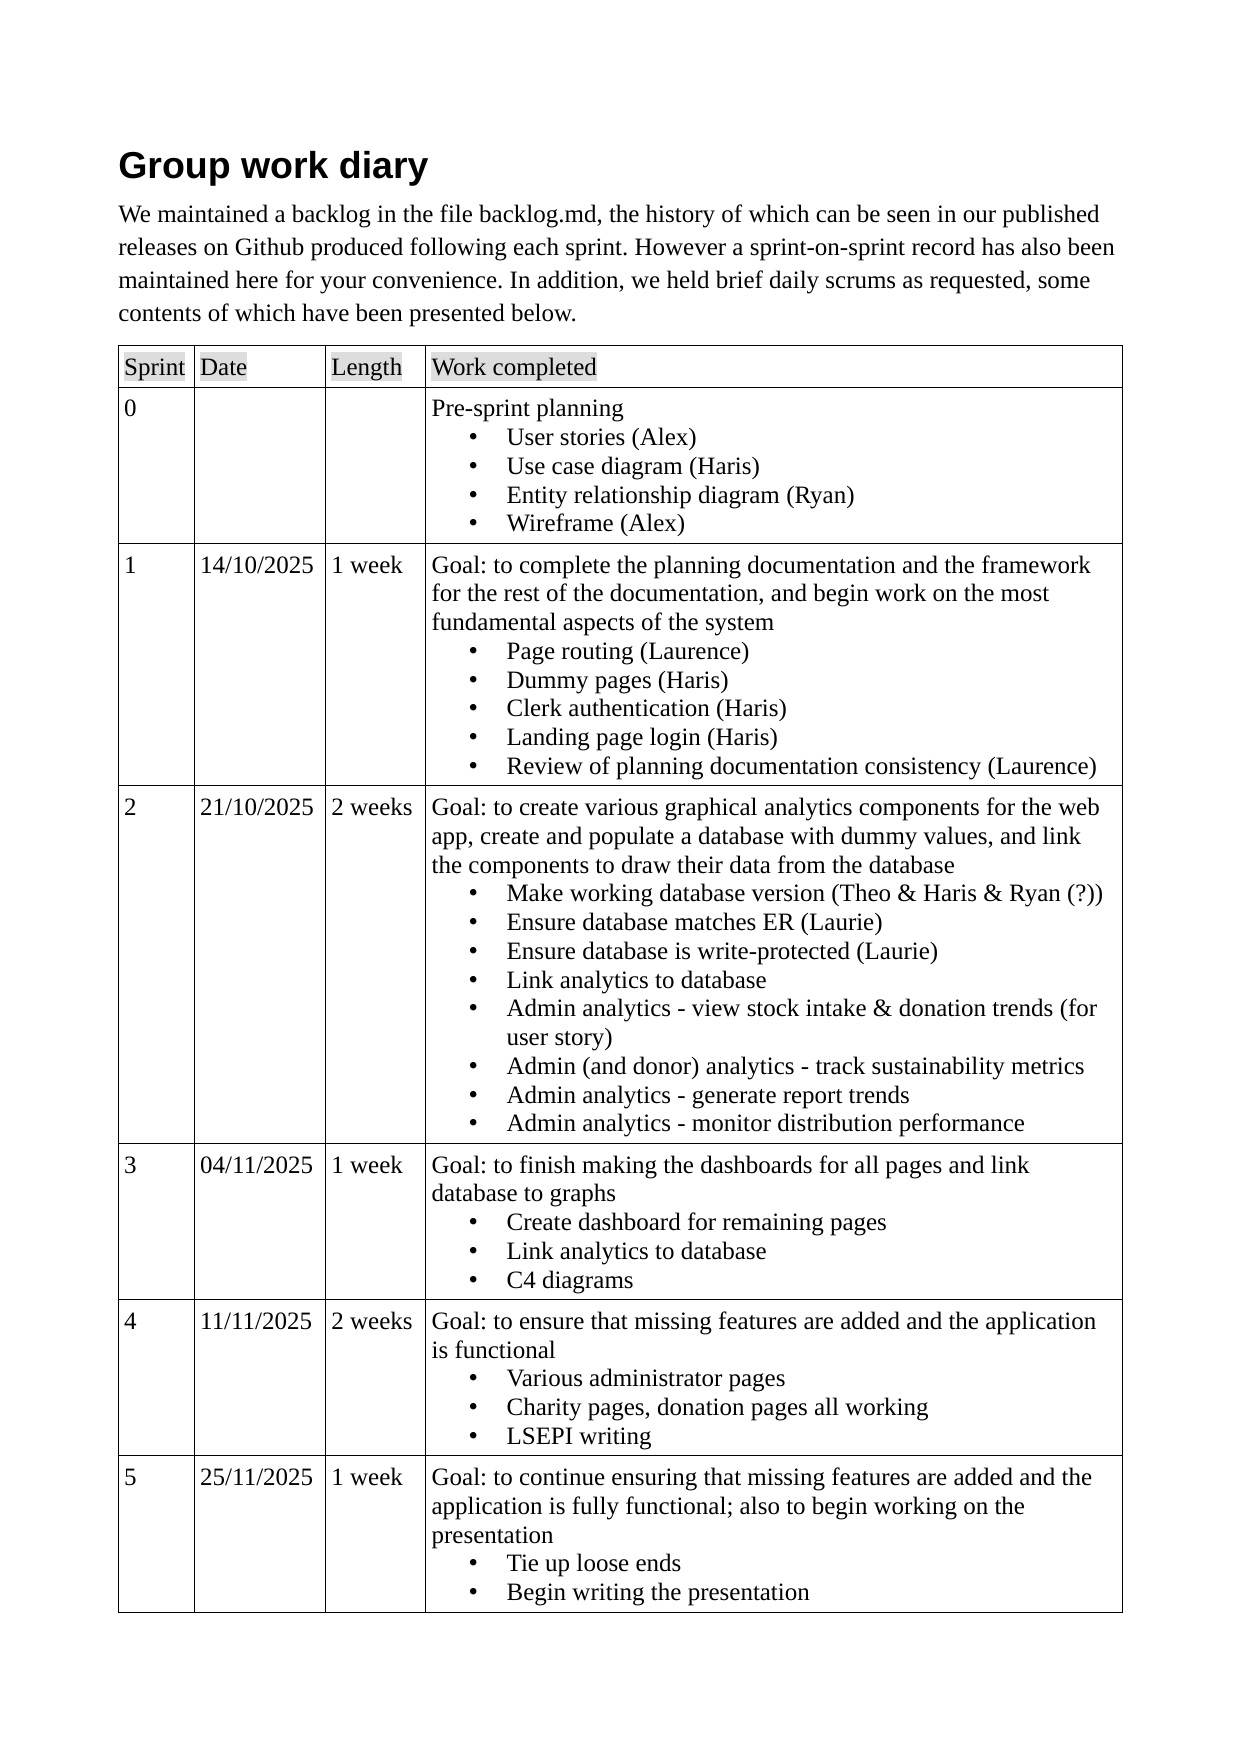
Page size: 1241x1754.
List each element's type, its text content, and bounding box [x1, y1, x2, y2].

table_cell [195, 388, 325, 543]
table_header Date [195, 346, 325, 387]
table_cell 11/11/2025 [195, 1300, 325, 1455]
table_cell Goal: to create various graphical analytics components for the web app, create and populate a database with dummy values, and link the components to draw their data from the database Make working database version (Theo & Haris & Ryan (?)) Ensure database matches ER (Laurie) Ensure database is write-protected (Laurie) Link analytics to database Admin analytics - view stock intake & donation trends (for user story) Admin (and donor) analytics - track sustainability metrics Admin analytics - generate report trends Admin analytics - monitor distribution performance [426, 786, 1122, 1143]
table_cell 2 weeks [326, 786, 425, 1143]
table_cell 5 [119, 1456, 194, 1612]
table_header Sprint [119, 346, 194, 387]
table_cell Goal: to finish making the dashboards for all pages and link database to graphs Create dashboard for remaining pages Link analytics to database C4 diagrams [426, 1144, 1122, 1299]
table_cell Goal: to ensure that missing features are added and the application is functional Various administrator pages Charity pages, donation pages all working LSEPI writing [426, 1300, 1122, 1455]
table_cell 14/10/2025 [195, 544, 325, 785]
table_cell 1 week [326, 544, 425, 785]
subtitle Group work diary [118, 143, 1122, 186]
table_cell 3 [119, 1144, 194, 1299]
table_cell [326, 388, 425, 543]
table_cell Goal: to continue ensuring that missing features are added and the application is fully functional; also to begin working on the presentation Tie up loose ends Begin writing the presentation [426, 1456, 1122, 1612]
table_cell 21/10/2025 [195, 786, 325, 1143]
table_cell 1 [119, 544, 194, 785]
table_cell 25/11/2025 [195, 1456, 325, 1612]
table_cell 04/11/2025 [195, 1144, 325, 1299]
text We maintained a backlog in the file backlog.md, the history of which can be seen in our published releases on Github produced following each sprint. However a sprint-on-sprint record has also been maintained here for your convenience. In addition, we held brief daily scrums as requested, some contents of which have been presented below. [118, 199, 1122, 327]
table_cell 2 weeks [326, 1300, 425, 1455]
table_cell 1 week [326, 1456, 425, 1612]
table_cell Goal: to complete the planning documentation and the framework for the rest of the documentation, and begin work on the most fundamental aspects of the system Page routing (Laurence) Dummy pages (Haris) Clerk authentication (Haris) Landing page login (Haris) Review of planning documentation consistency (Laurence) [426, 544, 1122, 785]
table_header Work completed [426, 346, 1122, 387]
table_cell 4 [119, 1300, 194, 1455]
table_cell 0 [119, 388, 194, 543]
table_cell 1 week [326, 1144, 425, 1299]
table_header Length [326, 346, 425, 387]
table_cell Pre-sprint planning User stories (Alex) Use case diagram (Haris) Entity relationship diagram (Ryan) Wireframe (Alex) [426, 388, 1122, 543]
table_cell 2 [119, 786, 194, 1143]
